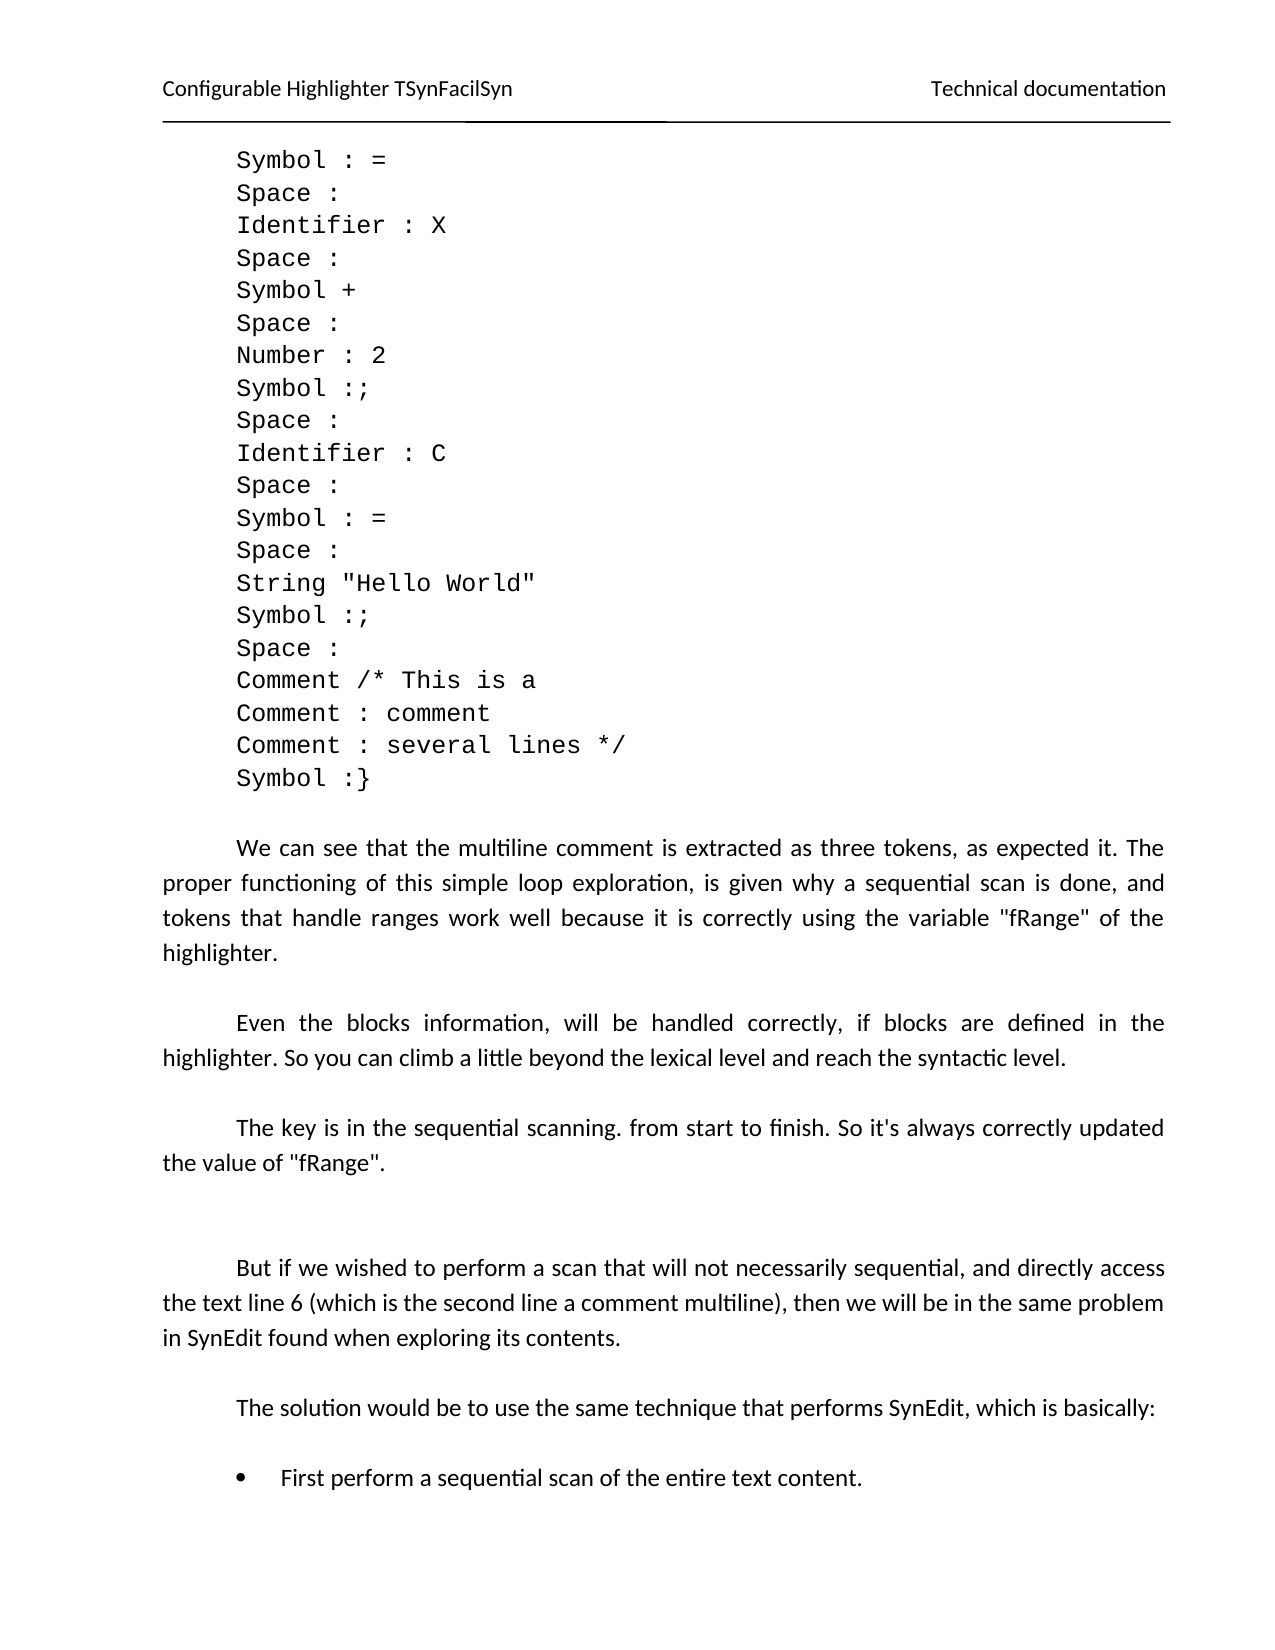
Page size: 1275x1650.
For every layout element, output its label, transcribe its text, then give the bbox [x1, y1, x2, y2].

text Space : [162, 408, 1167, 436]
text Space : [162, 473, 1167, 501]
text We can see that the multiline comment is extracted as three tokens, as expected it. The proper functioning of this simple loop exploration, is given why a sequential scan is done, and tokens that handle ranges work well because it is correctly using the variable "fRange" of the highlighter. [162, 833, 1167, 968]
text Space : [162, 538, 1167, 566]
text Symbol : = [162, 505, 1167, 533]
text Comment : several lines */ [162, 733, 1167, 761]
text Symbol :; [162, 375, 1167, 403]
text But if we wished to perform a scan that will not necessarily sequential, and directly access the text line 6 (which is the second line a comment multiline), then we will be in the same problem in SynEdit found when exploring its contents. [162, 1253, 1167, 1353]
text Even the blocks information, will be handled correctly, if blocks are defined in the highlighter. So you can climb a little beyond the lexical level and reach the syntactic level. [162, 1008, 1167, 1073]
list First perform a sequential scan of the entire text content. [236, 1463, 1167, 1493]
text Space : [162, 245, 1167, 273]
text Identifier : C [162, 440, 1167, 468]
text Symbol :; [162, 603, 1167, 631]
text Space : [162, 310, 1167, 338]
text Space : [162, 180, 1167, 208]
text Comment /* This is a [162, 668, 1167, 696]
text Symbol + [162, 278, 1167, 306]
text Symbol : = [162, 148, 1167, 176]
text Comment : comment [162, 700, 1167, 728]
text The solution would be to use the same technique that performs SynEdit, which is basically: [162, 1393, 1167, 1423]
text The key is in the sequential scanning. from start to finish. So it's always correctly updated the value of "fRange". [162, 1113, 1167, 1178]
text Space : [162, 635, 1167, 663]
text Number : 2 [162, 343, 1167, 371]
text String "Hello World" [162, 570, 1167, 598]
text Identifier : X [162, 213, 1167, 241]
text Symbol :} [162, 765, 1167, 793]
